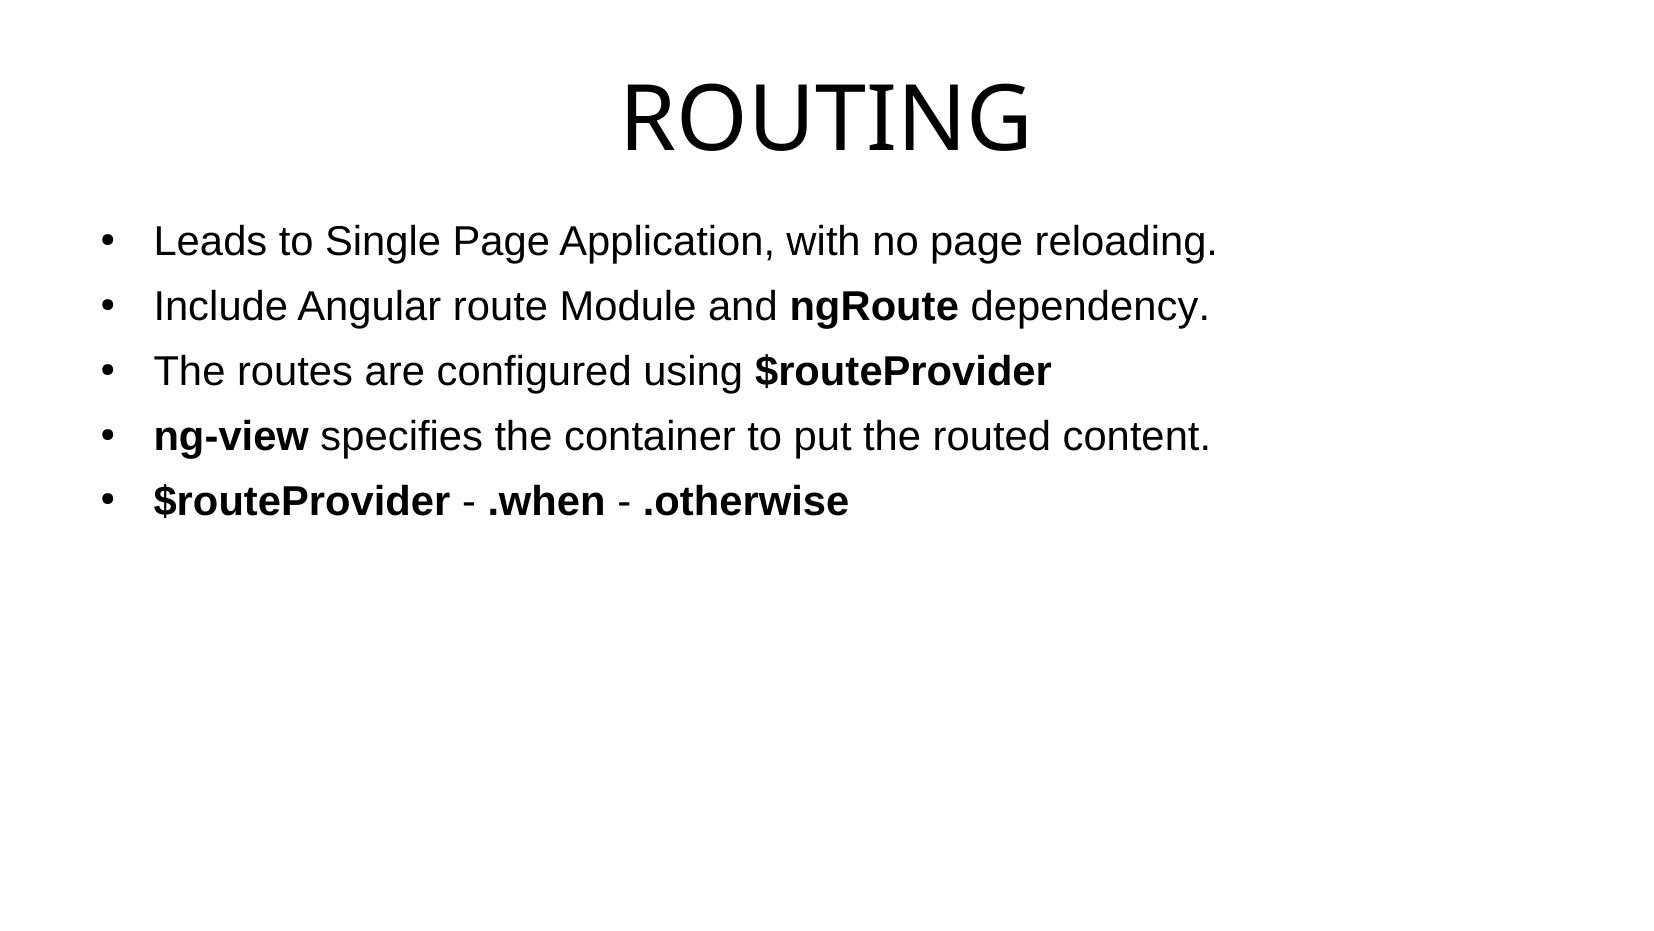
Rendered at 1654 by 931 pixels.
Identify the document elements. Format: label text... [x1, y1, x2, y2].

title ROUTING [82, 37, 1571, 193]
list Leads to Single Page Application, with no page reloading. Include Angular route Module and ngRoute dependency. The routes are configured using $routeProvider ng-view specifies the container to put the routed content. $routeProvider - .when - .otherwise [82, 217, 1571, 758]
